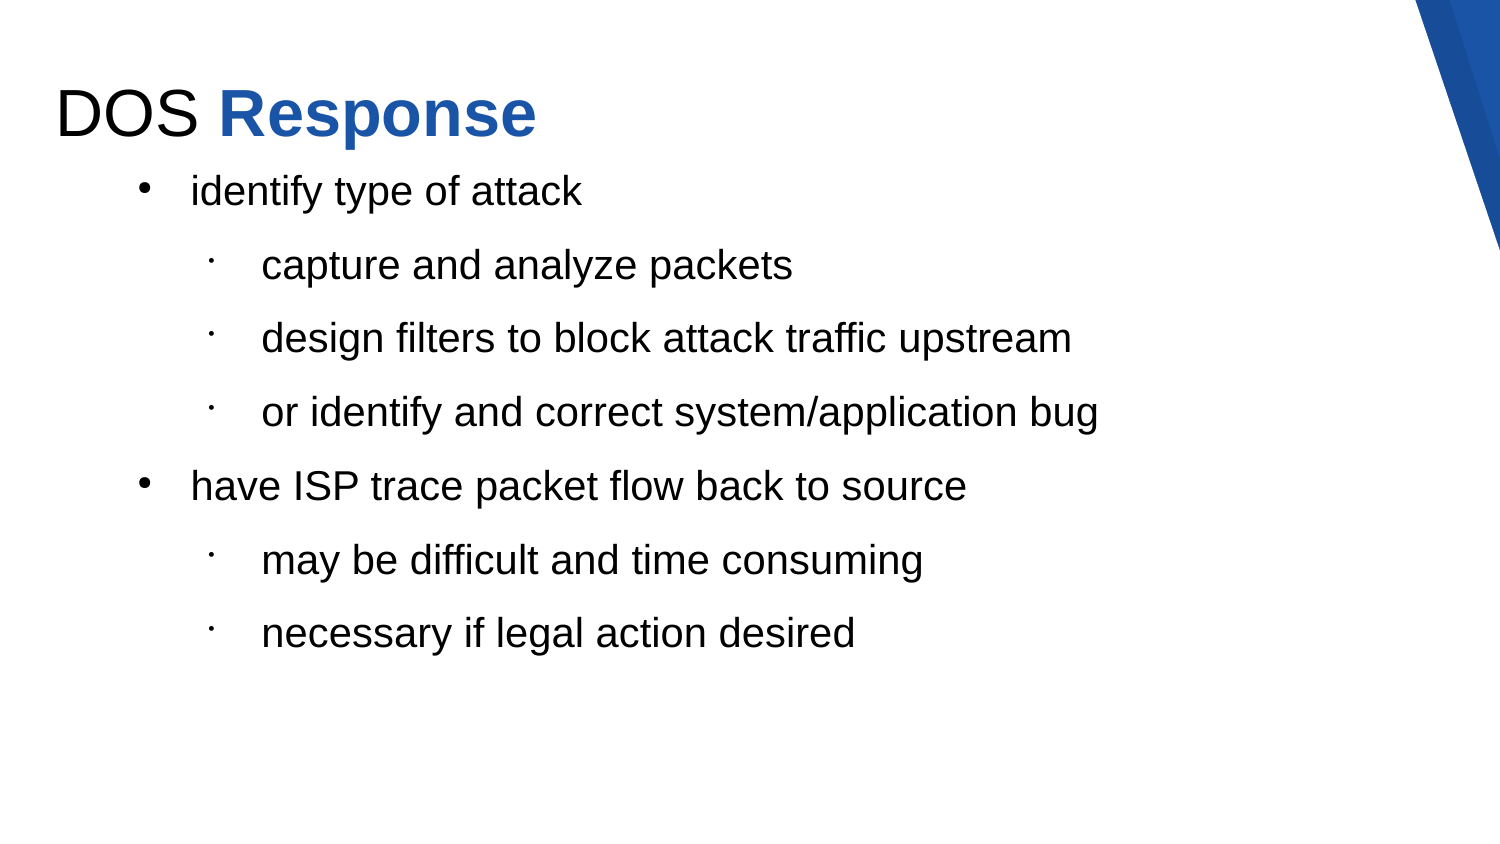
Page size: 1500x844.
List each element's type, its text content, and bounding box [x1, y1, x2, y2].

title DOS Response [40, 97, 829, 166]
list identify type of attack capture and analyze packets design filters to block attack traffic upstream or identify and correct system/application bug have ISP trace packet flow back to source may be difficult and time consuming necessary if legal action desired [104, 75, 1321, 706]
